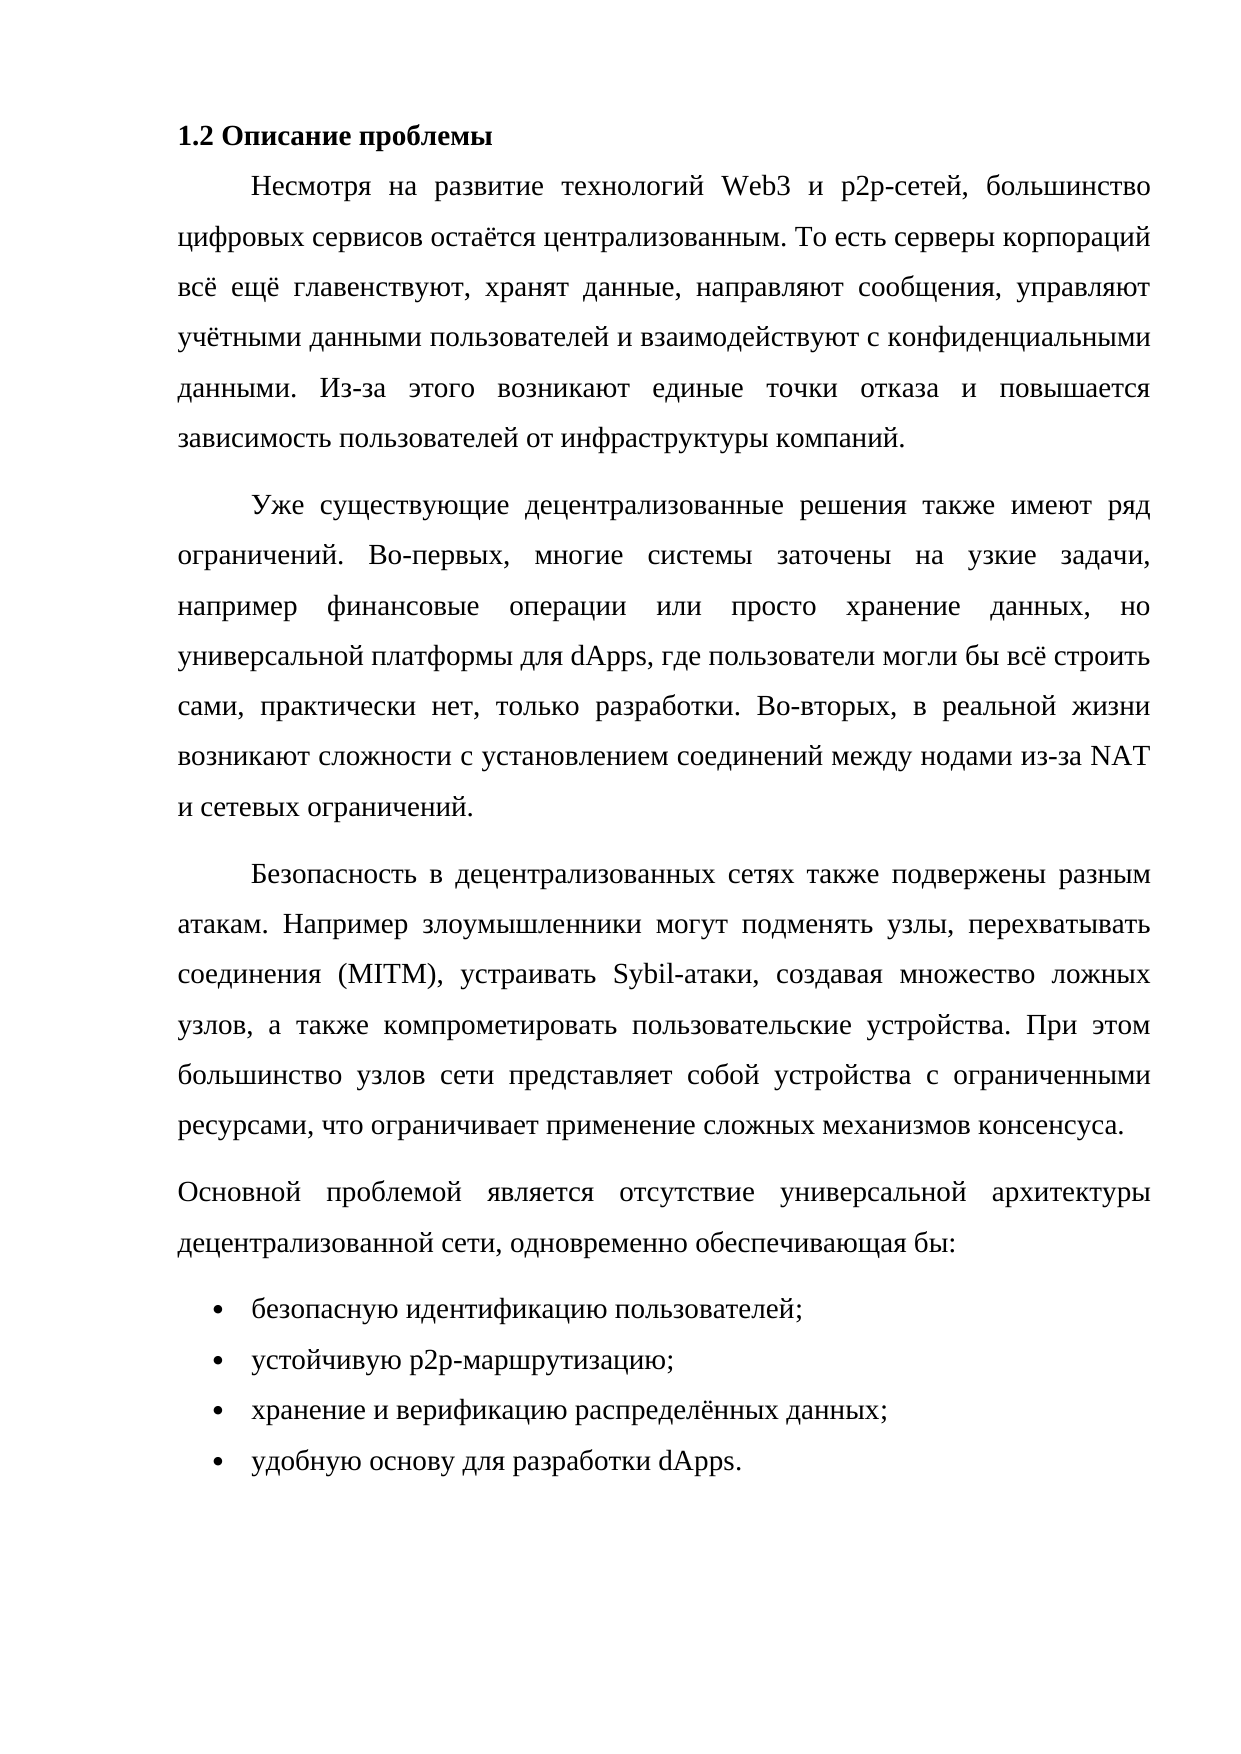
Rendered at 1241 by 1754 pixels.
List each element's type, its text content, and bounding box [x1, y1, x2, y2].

list хранение и верификацию распределённых данных; [213, 1392, 1152, 1426]
text Несмотря на развитие технологий Web3 и p2p-сетей, большинство цифровых сервисов остаётся централизованным. То есть серверы корпораций всё ещё главенствуют, хранят данные, направляют сообщения, управляют учётными данными пользователей и взаимодействуют с конфиденциальными данными. Из-за этого возникают единые точки отказа и повышается зависимость пользователей от инфраструктуры компаний. [177, 168, 1152, 453]
text Уже существующие децентрализованные решения также имеют ряд ограничений. Во-первых, многие системы заточены на узкие задачи, например финансовые операции или просто хранение данных, но универсальной платформы для dApps, где пользователи могли бы всё строить сами, практически нет, только разработки. Во-вторых, в реальной жизни возникают сложности с установлением соединений между нодами из-за NAT и сетевых ограничений. [177, 487, 1152, 822]
text Основной проблемой является отсутствие универсальной архитектуры децентрализованной сети, одновременно обеспечивающая бы: [177, 1174, 1152, 1258]
list устойчивую p2p-маршрутизацию; [213, 1342, 1152, 1376]
text Безопасность в децентрализованных сетях также подвержены разным атакам. Например злоумышленники могут подменять узлы, перехватывать соединения (MITM), устраивать Sybil-атаки, создавая множество ложных узлов, а также компрометировать пользовательские устройства. При этом большинство узлов сети представляет собой устройства с ограниченными ресурсами, что ограничивает применение сложных механизмов консенсуса. [177, 856, 1152, 1141]
list удобную основу для разработки dApps. [213, 1443, 1152, 1476]
list безопасную идентификацию пользователей; [213, 1292, 1152, 1325]
text 1.2 Описание проблемы [177, 118, 1152, 152]
